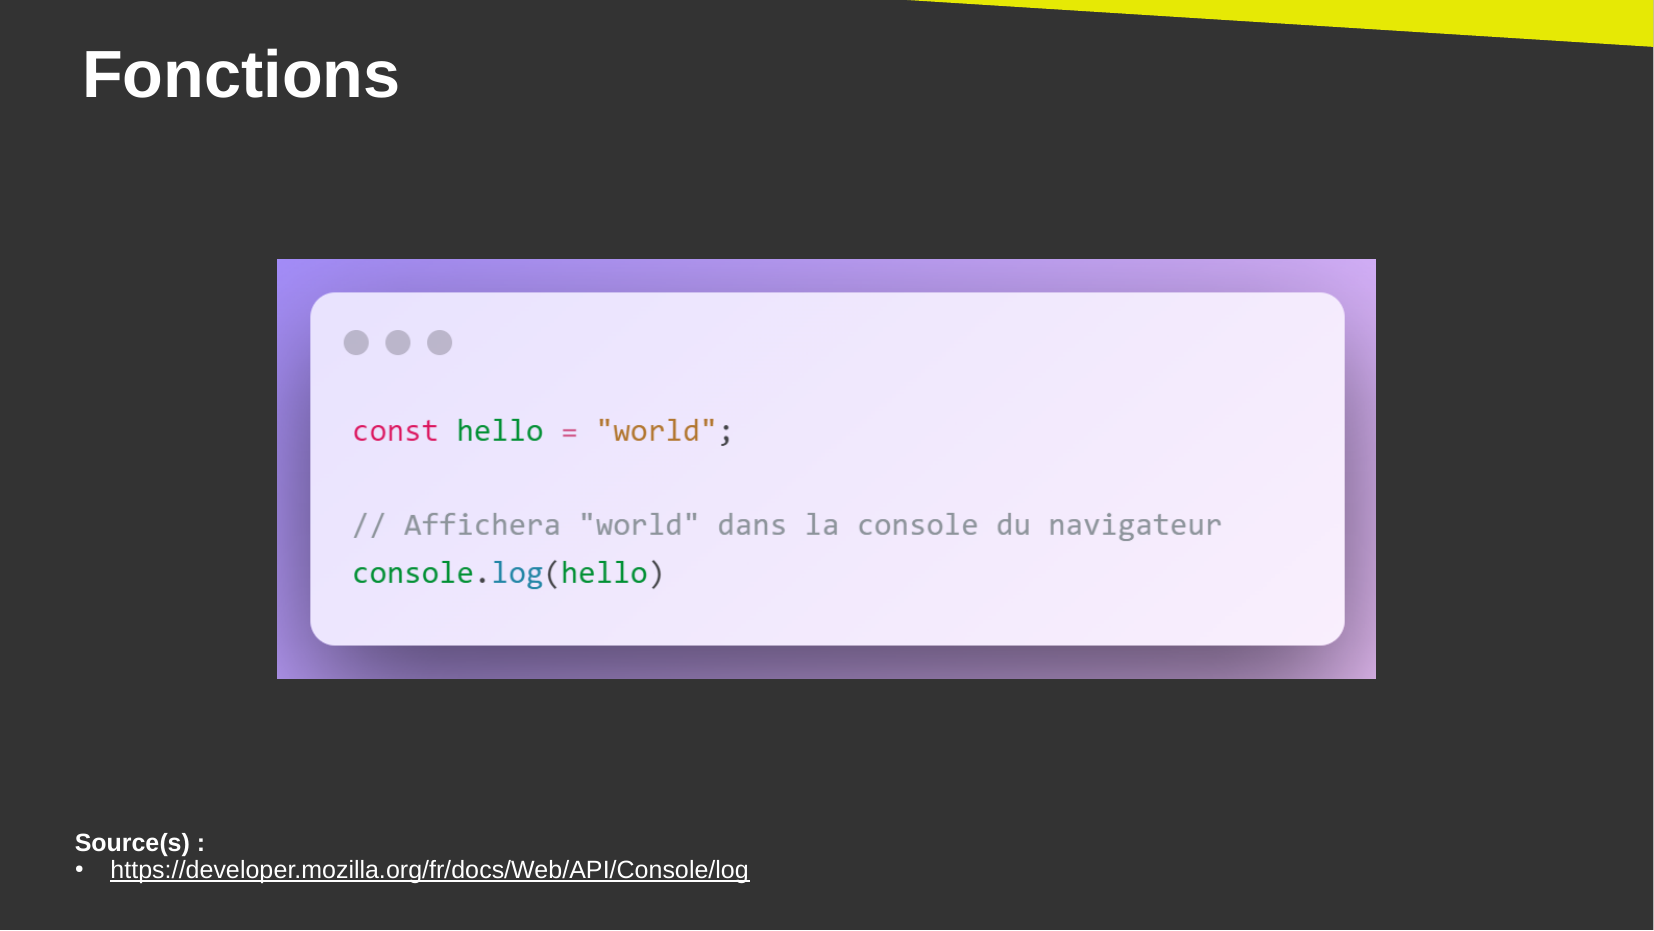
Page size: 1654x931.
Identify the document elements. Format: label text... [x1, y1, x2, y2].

picture [277, 259, 1376, 679]
text_box Source(s) : https://developer.mozilla.org/fr/docs/Web/API/Console/log [60, 820, 1583, 892]
text_box [907, 0, 1654, 47]
title Fonctions [82, 37, 1571, 114]
